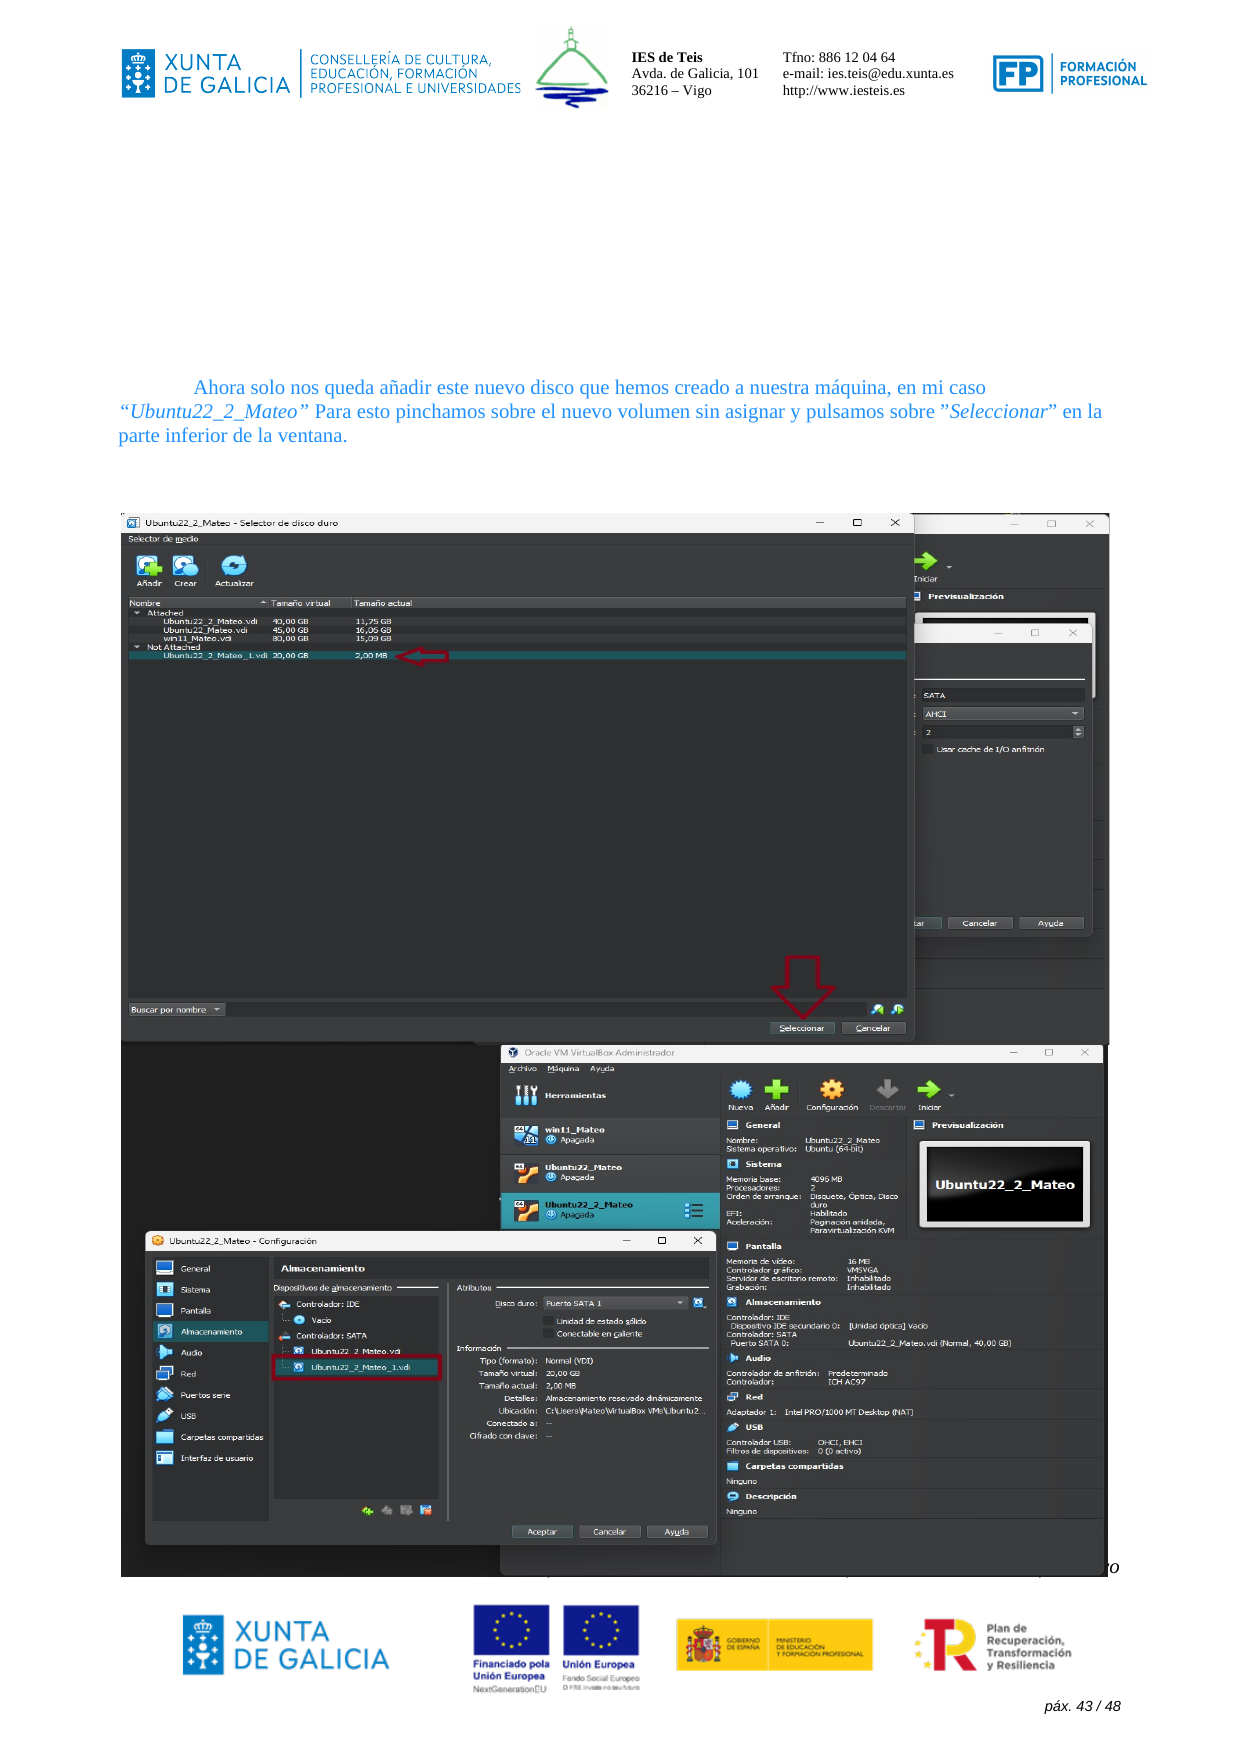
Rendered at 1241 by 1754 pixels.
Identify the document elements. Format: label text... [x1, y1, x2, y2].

picture [121, 513, 1110, 1577]
picture [534, 25, 611, 110]
picture [182, 1593, 1085, 1700]
text Ahora solo nos queda añadir este nuevo disco que hemos creado a nuestra máquina, en mi caso “Ubuntu22_2_Mateo” Para esto pinchamos sobre el nuevo volumen sin asignar y pulsamos sobre ”Seleccionar” en la parte inferior de la ventana. [118, 374, 1122, 447]
picture [989, 50, 1153, 97]
picture [121, 49, 521, 98]
